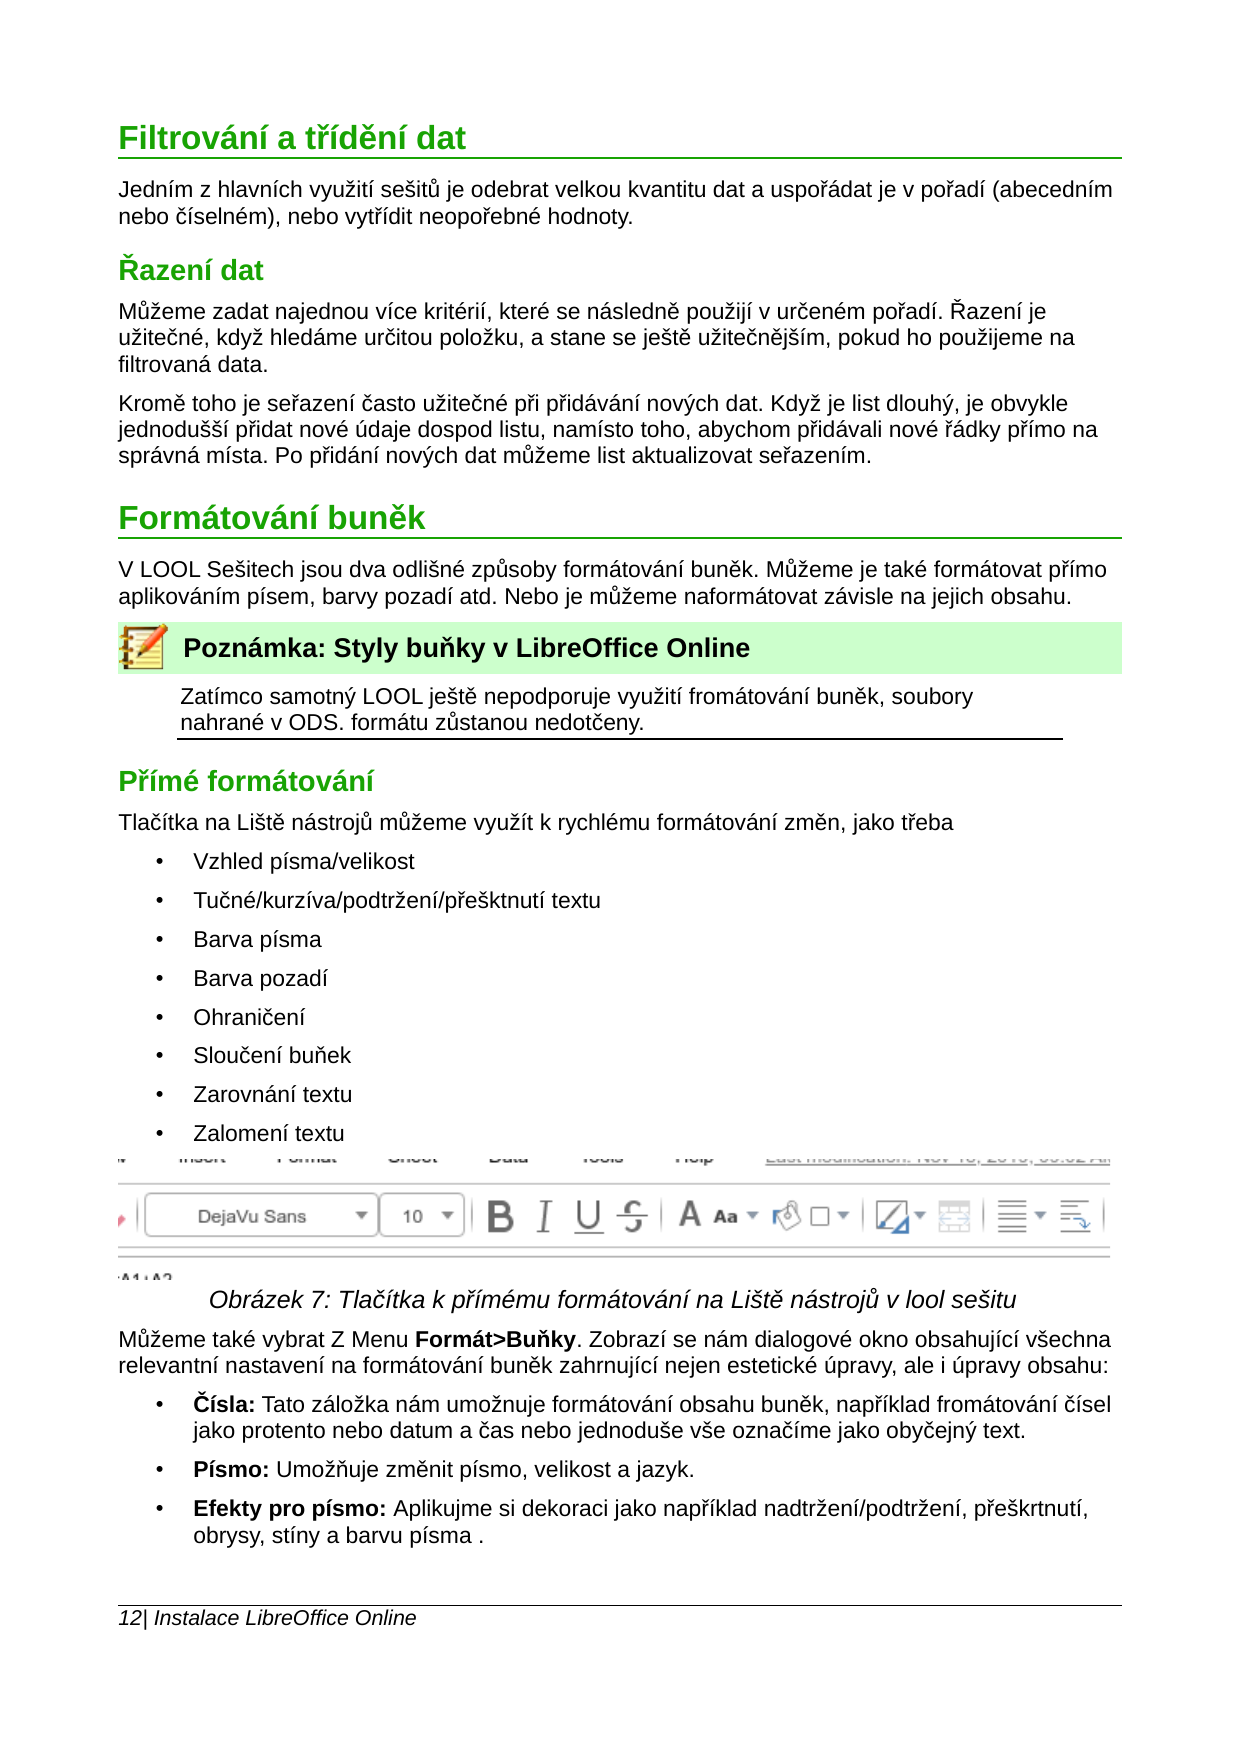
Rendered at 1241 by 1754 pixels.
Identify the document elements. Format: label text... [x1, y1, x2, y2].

text Můžeme také vybrat Z Menu Formát>Buňky. Zobrazí se nám dialogové okno obsahující všechna relevantní nastavení na formátování buněk zahrnující nejen estetické úpravy, ale i úpravy obsahu: [118, 1326, 1122, 1379]
list Efekty pro písmo: Aplikujme si dekoraci jako například nadtržení/podtržení, přeškrtnutí, obrysy, stíny a barvu písma . [156, 1495, 1122, 1548]
list Vzhled písma/velikost [156, 848, 1122, 874]
text V LOOL Sešitech jsou dva odlišné způsoby formátování buněk. Můžeme je také formátovat přímo aplikováním písem, barvy pozadí atd. Nebo je můžeme naformátovat závisle na jejich obsahu. [118, 556, 1122, 609]
subtitle Řazení dat [118, 253, 1122, 286]
text Obrázek 7: Tlačítka k přímému formátování na Liště nástrojů v lool sešitu [118, 1280, 1110, 1313]
list Barva pozadí [156, 965, 1122, 991]
text Jedním z hlavních využití sešitů je odebrat velkou kvantitu dat a uspořádat je v pořadí (abecedním nebo číselném), nebo vytřídit neopořebné hodnoty. [118, 176, 1122, 229]
picture [119, 622, 170, 673]
list Zalomení textu [156, 1120, 1122, 1147]
list Čísla: Tato záložka nám umožnuje formátování obsahu buněk, například fromátování čísel jako protento nebo datum a čas nebo jednoduše vše označíme jako obyčejný text. [156, 1391, 1122, 1444]
list Zarovnání textu [156, 1081, 1122, 1108]
list Barva písma [156, 926, 1122, 952]
text Kromě toho je seřazení často užitečné při přidávání nových dat. Když je list dlouhý, je obvykle jednodušší přidat nové údaje dospod listu, namísto toho, abychom přidávali nové řádky přímo na správná místa. Po přidání nových dat můžeme list aktualizovat seřazením. [118, 389, 1122, 469]
picture [118, 1159, 1111, 1280]
text Můžeme zadat najednou více kritérií, které se následně použijí v určeném pořadí. Řazení je užitečné, když hledáme určitou položku, a stane se ještě užitečnějším, pokud ho použijeme na filtrovaná data. [118, 298, 1122, 377]
list Tučné/kurzíva/podtržení/přešktnutí textu [156, 887, 1122, 913]
subtitle Formátování buněk [118, 498, 1122, 537]
subtitle Přímé formátování [118, 764, 1122, 798]
subtitle Filtrování a třídění dat [118, 118, 1122, 157]
subtitle Poznámka: Styly buňky v LibreOffice Online [118, 622, 1122, 674]
list Ohraničení [156, 1004, 1122, 1030]
text Zatímco samotný LOOL ještě nepodporuje využití fromátování buněk, soubory nahrané v ODS. formátu zůstanou nedotčeny. [177, 679, 1063, 738]
text Tlačítka na Liště nástrojů můžeme využít k rychlému formátování změn, jako třeba [118, 809, 1122, 836]
list Písmo: Umožňuje změnit písmo, velikost a jazyk. [156, 1456, 1122, 1483]
list Sloučení buňek [156, 1042, 1122, 1069]
